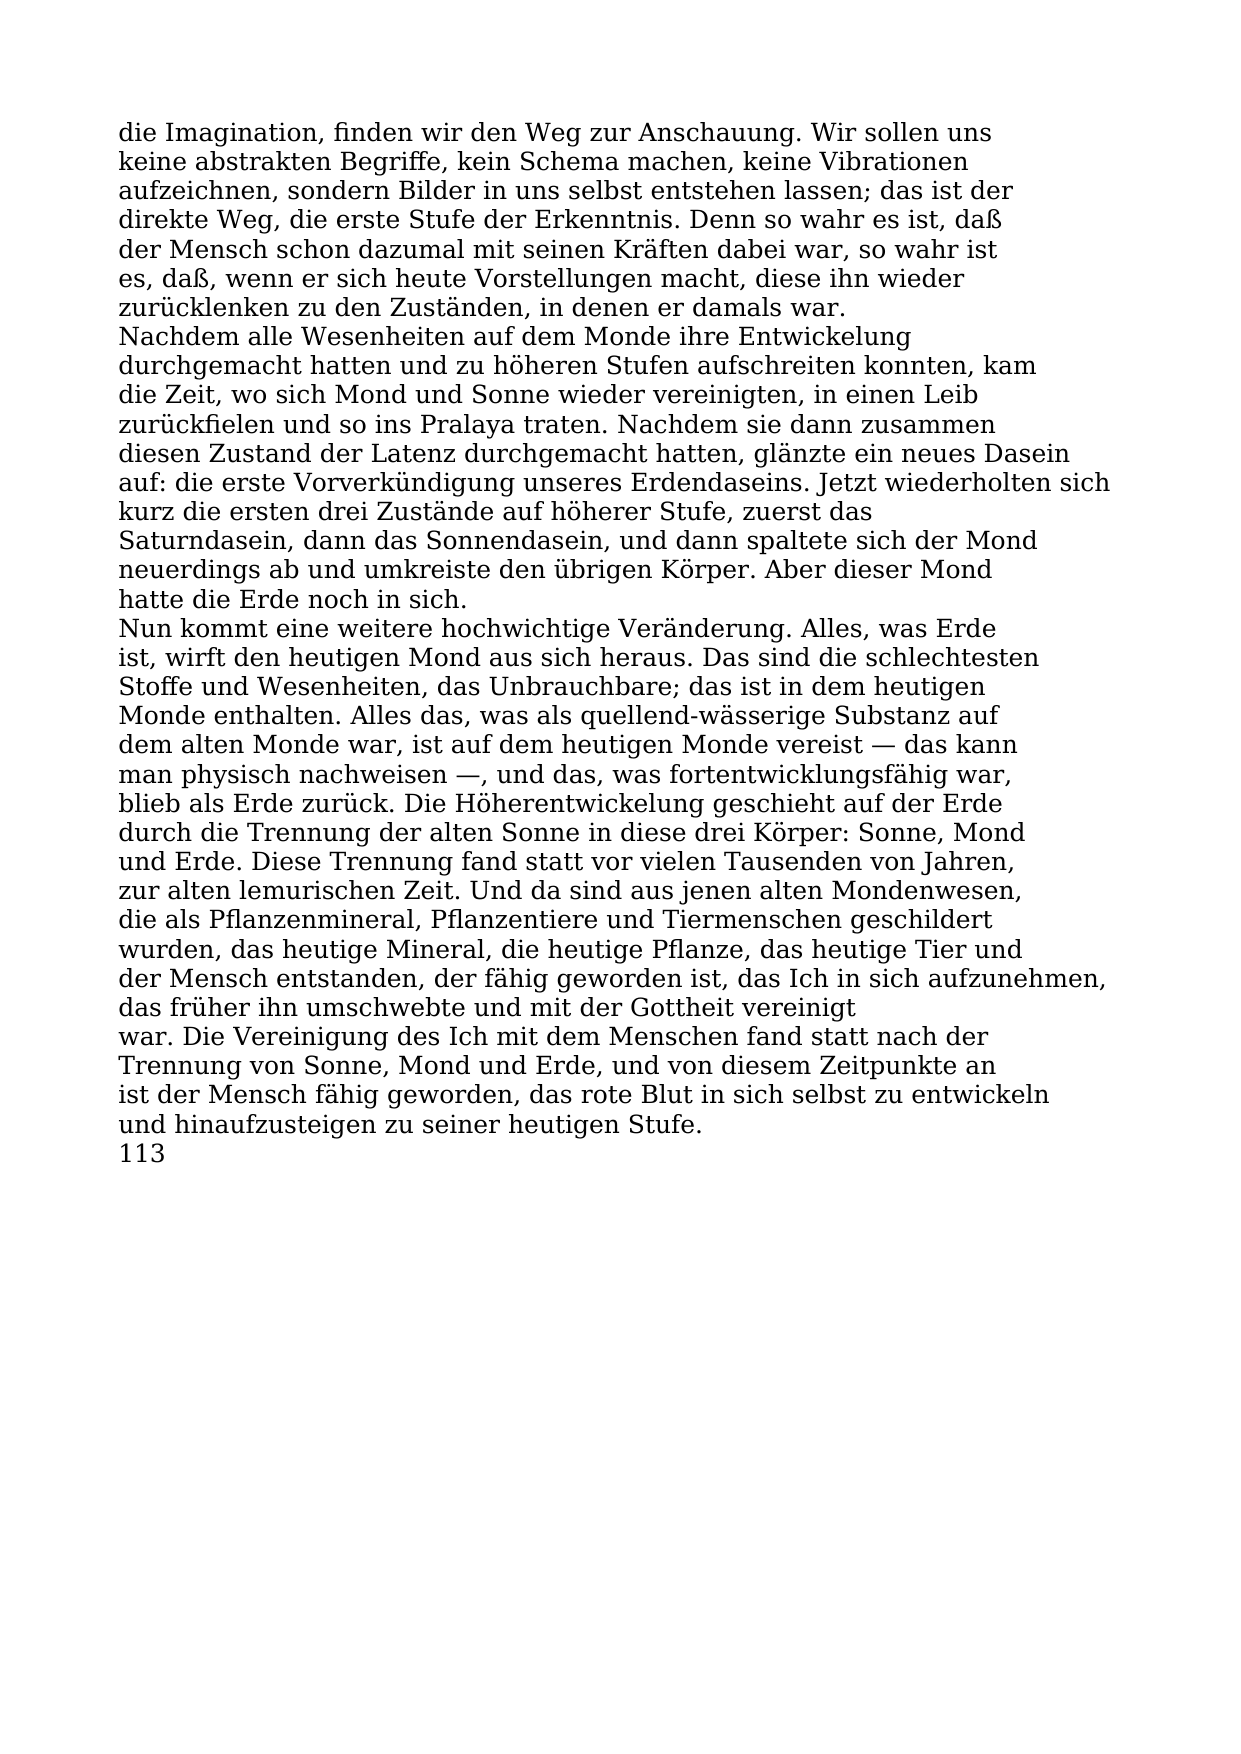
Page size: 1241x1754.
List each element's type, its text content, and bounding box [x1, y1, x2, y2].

text war. Die Vereinigung des Ich mit dem Menschen fand statt nach der [118, 1022, 1122, 1051]
text dem alten Monde war, ist auf dem heutigen Monde vereist — das kann [118, 731, 1122, 760]
text Saturndasein, dann das Sonnendasein, und dann spaltete sich der Mond [118, 526, 1122, 556]
text zurückfielen und so ins Pralaya traten. Nachdem sie dann zusammen [118, 410, 1122, 439]
text man physisch nachweisen —, und das, was fortentwicklungsfähig war, [118, 760, 1122, 789]
text Stoffe und Wesenheiten, das Unbrauchbare; das ist in dem heutigen [118, 672, 1122, 701]
text und Erde. Diese Trennung fand statt vor vielen Tausenden von Jahren, [118, 847, 1122, 876]
text die Zeit, wo sich Mond und Sonne wieder vereinigten, in einen Leib [118, 381, 1122, 410]
text die Imagination, finden wir den Weg zur Anschauung. Wir sollen uns [118, 118, 1122, 147]
text direkte Weg, die erste Stufe der Erkenntnis. Denn so wahr es ist, daß [118, 206, 1122, 235]
text diesen Zustand der Latenz durchgemacht hatten, glänzte ein neues Dasein auf: die erste Vorverkündigung unseres Erdendaseins. Jetzt wiederholten sich kurz die ersten drei Zustände auf höherer Stufe, zuerst das [118, 439, 1122, 526]
text durch die Trennung der alten Sonne in diese drei Körper: Sonne, Mond [118, 818, 1122, 847]
text neuerdings ab und umkreiste den übrigen Körper. Aber dieser Mond [118, 556, 1122, 585]
text ist der Mensch fähig geworden, das rote Blut in sich selbst zu entwickeln [118, 1081, 1122, 1110]
text Nun kommt eine weitere hochwichtige Veränderung. Alles, was Erde [118, 614, 1122, 643]
text der Mensch entstanden, der fähig geworden ist, das Ich in sich aufzunehmen, das früher ihn umschwebte und mit der Gottheit vereinigt [118, 964, 1122, 1022]
text und hinaufzusteigen zu seiner heutigen Stufe. [118, 1110, 1122, 1139]
text Monde enthalten. Alles das, was als quellend-wässerige Substanz auf [118, 701, 1122, 731]
text blieb als Erde zurück. Die Höherentwickelung geschieht auf der Erde [118, 789, 1122, 818]
text Trennung von Sonne, Mond und Erde, und von diesem Zeitpunkte an [118, 1051, 1122, 1081]
text zur alten lemurischen Zeit. Und da sind aus jenen alten Mondenwesen, [118, 876, 1122, 906]
text keine abstrakten Begriffe, kein Schema machen, keine Vibrationen aufzeichnen, sondern Bilder in uns selbst entstehen lassen; das ist der [118, 147, 1122, 206]
text ist, wirft den heutigen Mond aus sich heraus. Das sind die schlechtesten [118, 643, 1122, 672]
text durchgemacht hatten und zu höheren Stufen aufschreiten konnten, kam [118, 351, 1122, 381]
text hatte die Erde noch in sich. [118, 585, 1122, 614]
text Nachdem alle Wesenheiten auf dem Monde ihre Entwickelung [118, 322, 1122, 351]
text die als Pflanzenmineral, Pflanzentiere und Tiermenschen geschildert [118, 906, 1122, 935]
text 113 [118, 1139, 1122, 1168]
text der Mensch schon dazumal mit seinen Kräften dabei war, so wahr ist [118, 235, 1122, 264]
text es, daß, wenn er sich heute Vorstellungen macht, diese ihn wieder zurücklenken zu den Zuständen, in denen er damals war. [118, 264, 1122, 322]
text wurden, das heutige Mineral, die heutige Pflanze, das heutige Tier und [118, 935, 1122, 964]
